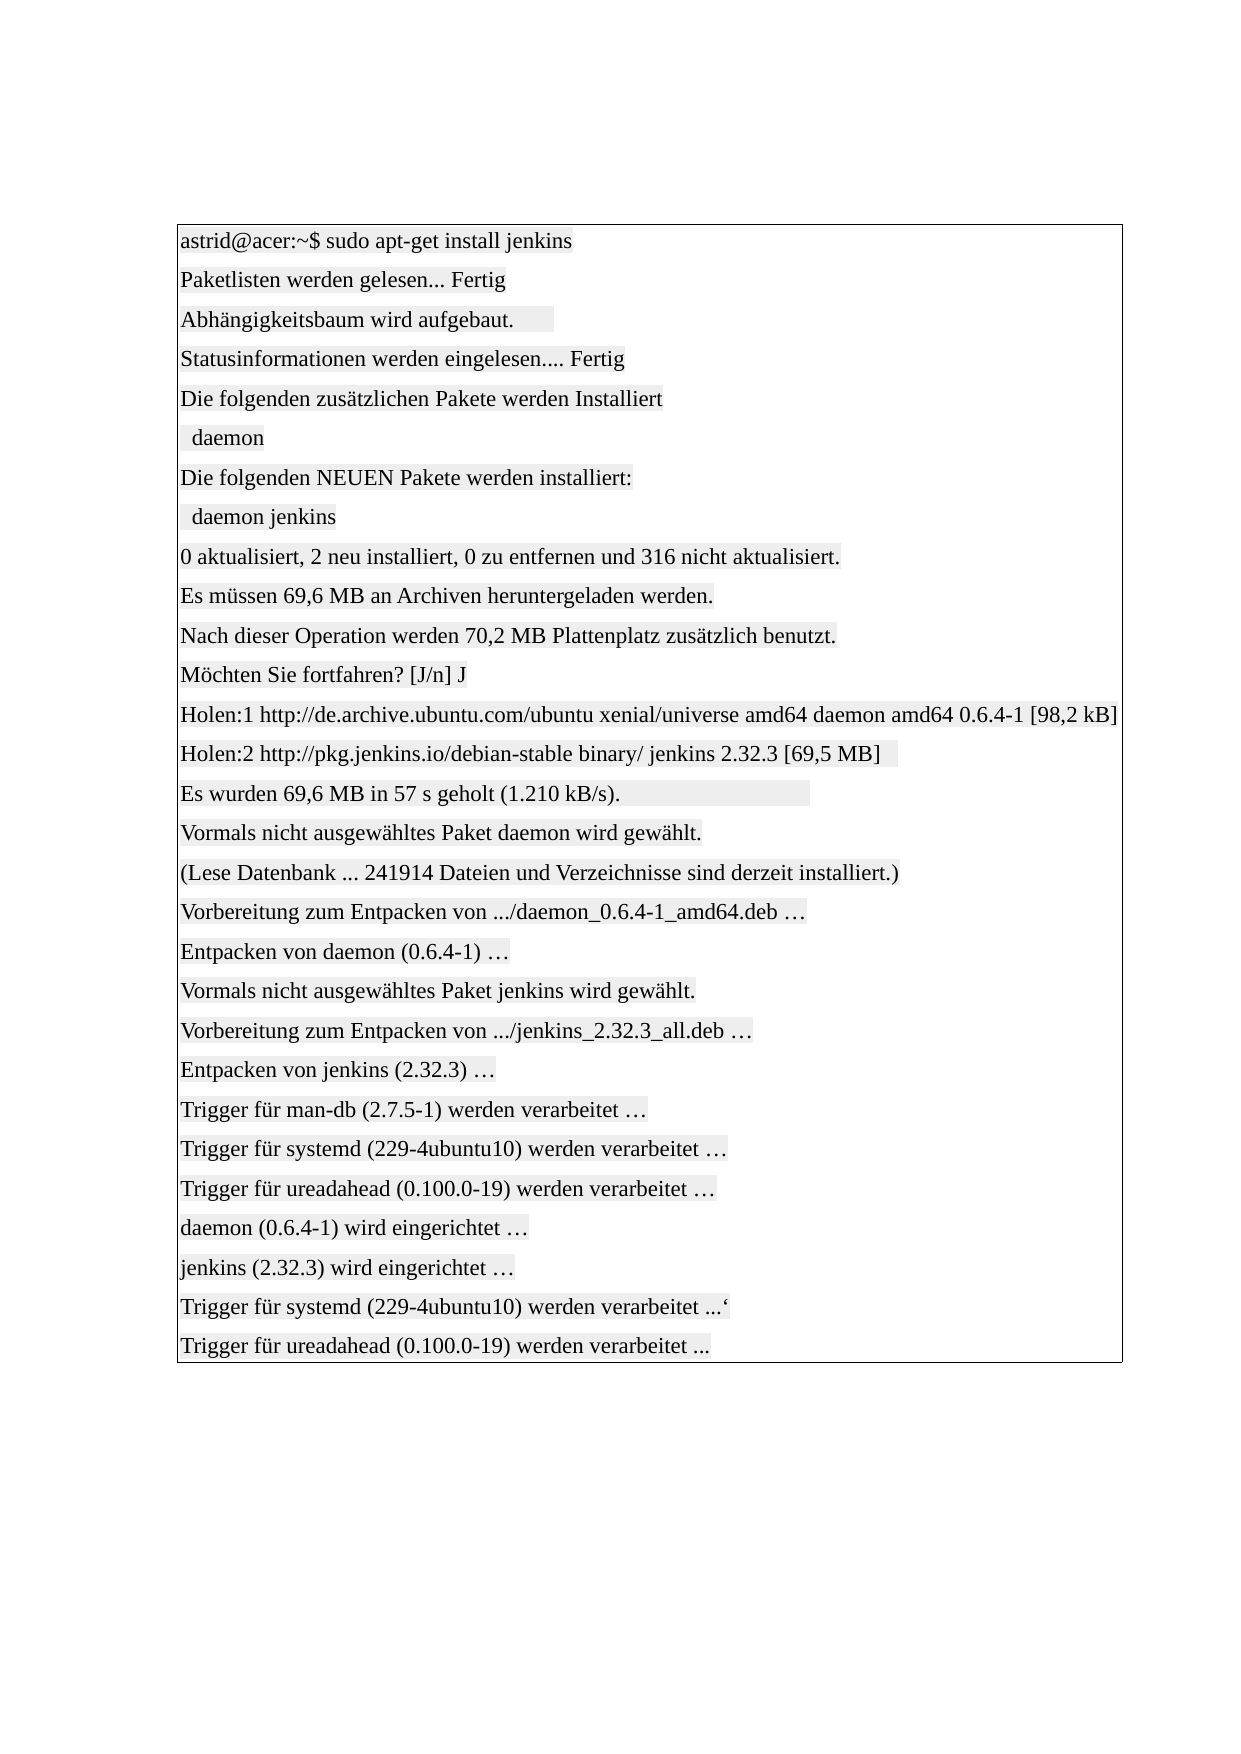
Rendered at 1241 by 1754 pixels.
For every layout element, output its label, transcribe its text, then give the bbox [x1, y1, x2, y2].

text astrid@acer:~$ sudo apt-get install jenkins Paketlisten werden gelesen... Fertig Abhängigkeitsbaum wird aufgebaut. Statusinformationen werden eingelesen.... Fertig Die folgenden zusätzlichen Pakete werden Installiert daemon Die folgenden NEUEN Pakete werden installiert: daemon jenkins 0 aktualisiert, 2 neu installiert, 0 zu entfernen und 316 nicht aktualisiert. Es müssen 69,6 MB an Archiven heruntergeladen werden. Nach dieser Operation werden 70,2 MB Plattenplatz zusätzlich benutzt. Möchten Sie fortfahren? [J/n] J Holen:1 http://de.archive.ubuntu.com/ubuntu xenial/universe amd64 daemon amd64 0.6.4-1 [98,2 kB] Holen:2 http://pkg.jenkins.io/debian-stable binary/ jenkins 2.32.3 [69,5 MB] Es wurden 69,6 MB in 57 s geholt (1.210 kB/s). Vormals nicht ausgewähltes Paket daemon wird gewählt. (Lese Datenbank ... 241914 Dateien und Verzeichnisse sind derzeit installiert.) Vorbereitung zum Entpacken von .../daemon_0.6.4-1_amd64.deb … Entpacken von daemon (0.6.4-1) … Vormals nicht ausgewähltes Paket jenkins wird gewählt. Vorbereitung zum Entpacken von .../jenkins_2.32.3_all.deb … Entpacken von jenkins (2.32.3) … Trigger für man-db (2.7.5-1) werden verarbeitet … Trigger für systemd (229-4ubuntu10) werden verarbeitet … Trigger für ureadahead (0.100.0-19) werden verarbeitet … daemon (0.6.4-1) wird eingerichtet … jenkins (2.32.3) wird eingerichtet … Trigger für systemd (229-4ubuntu10) werden verarbeitet ...‘ Trigger für ureadahead (0.100.0-19) werden verarbeitet ... [178, 225, 1122, 1362]
